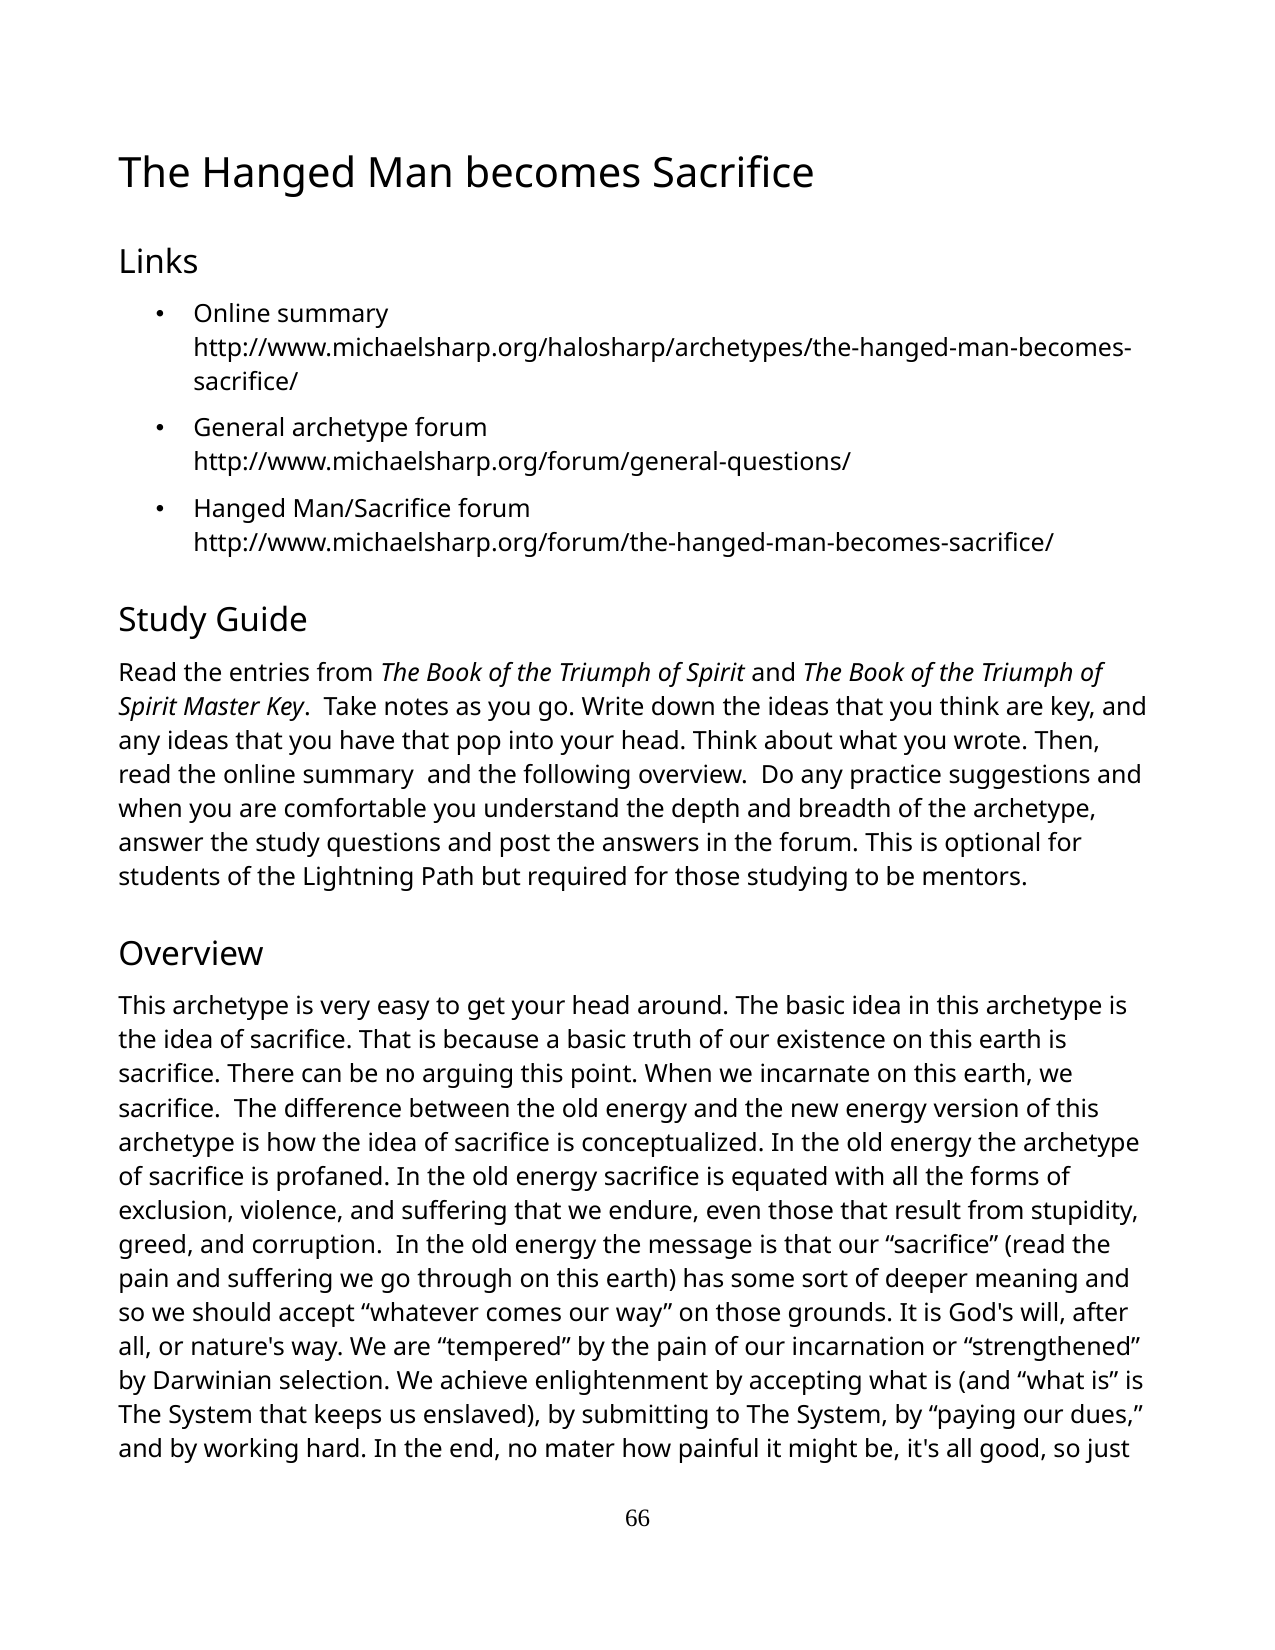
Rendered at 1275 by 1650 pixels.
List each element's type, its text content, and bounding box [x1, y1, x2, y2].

list Hanged Man/Sacrifice forum http://www.michaelsharp.org/forum/the-hanged-man-becomes-sacrifice/ [156, 491, 1157, 559]
text Read the entries from The Book of the Triumph of Spirit and The Book of the Triumph of Spirit Master Key. Take notes as you go. Write down the ideas that you think are key, and any ideas that you have that pop into your head. Think about what you wrote. Then, read the online summary and the following overview. Do any practice suggestions and when you are comfortable you understand the depth and breadth of the archetype, answer the study questions and post the answers in the forum. This is optional for students of the Lightning Path but required for those studying to be mentors. [118, 654, 1157, 893]
subtitle Links [118, 237, 1157, 283]
subtitle Overview [118, 930, 1157, 976]
subtitle Study Guide [118, 596, 1157, 642]
list Online summary http://www.michaelsharp.org/halosharp/archetypes/the-hanged-man-becomes-sacrifice/ [156, 295, 1157, 397]
list General archetype forum http://www.michaelsharp.org/forum/general-questions/ [156, 410, 1157, 478]
subtitle The Hanged Man becomes Sacrifice [118, 143, 1157, 200]
text This archetype is very easy to get your head around. The basic idea in this archetype is the idea of sacrifice. That is because a basic truth of our existence on this earth is sacrifice. There can be no arguing this point. When we incarnate on this earth, we sacrifice. The difference between the old energy and the new energy version of this archetype is how the idea of sacrifice is conceptualized. In the old energy the archetype of sacrifice is profaned. In the old energy sacrifice is equated with all the forms of exclusion, violence, and suffering that we endure, even those that result from stupidity, greed, and corruption. In the old energy the message is that our “sacrifice” (read the pain and suffering we go through on this earth) has some sort of deeper meaning and so we should accept “whatever comes our way” on those grounds. It is God's will, after all, or nature's way. We are “tempered” by the pain of our incarnation or “strengthened” by Darwinian selection. We achieve enlightenment by accepting what is (and “what is” is The System that keeps us enslaved), by submitting to The System, by “paying our dues,” and by working hard. In the end, no mater how painful it might be, it's all good, so just [118, 988, 1157, 1465]
